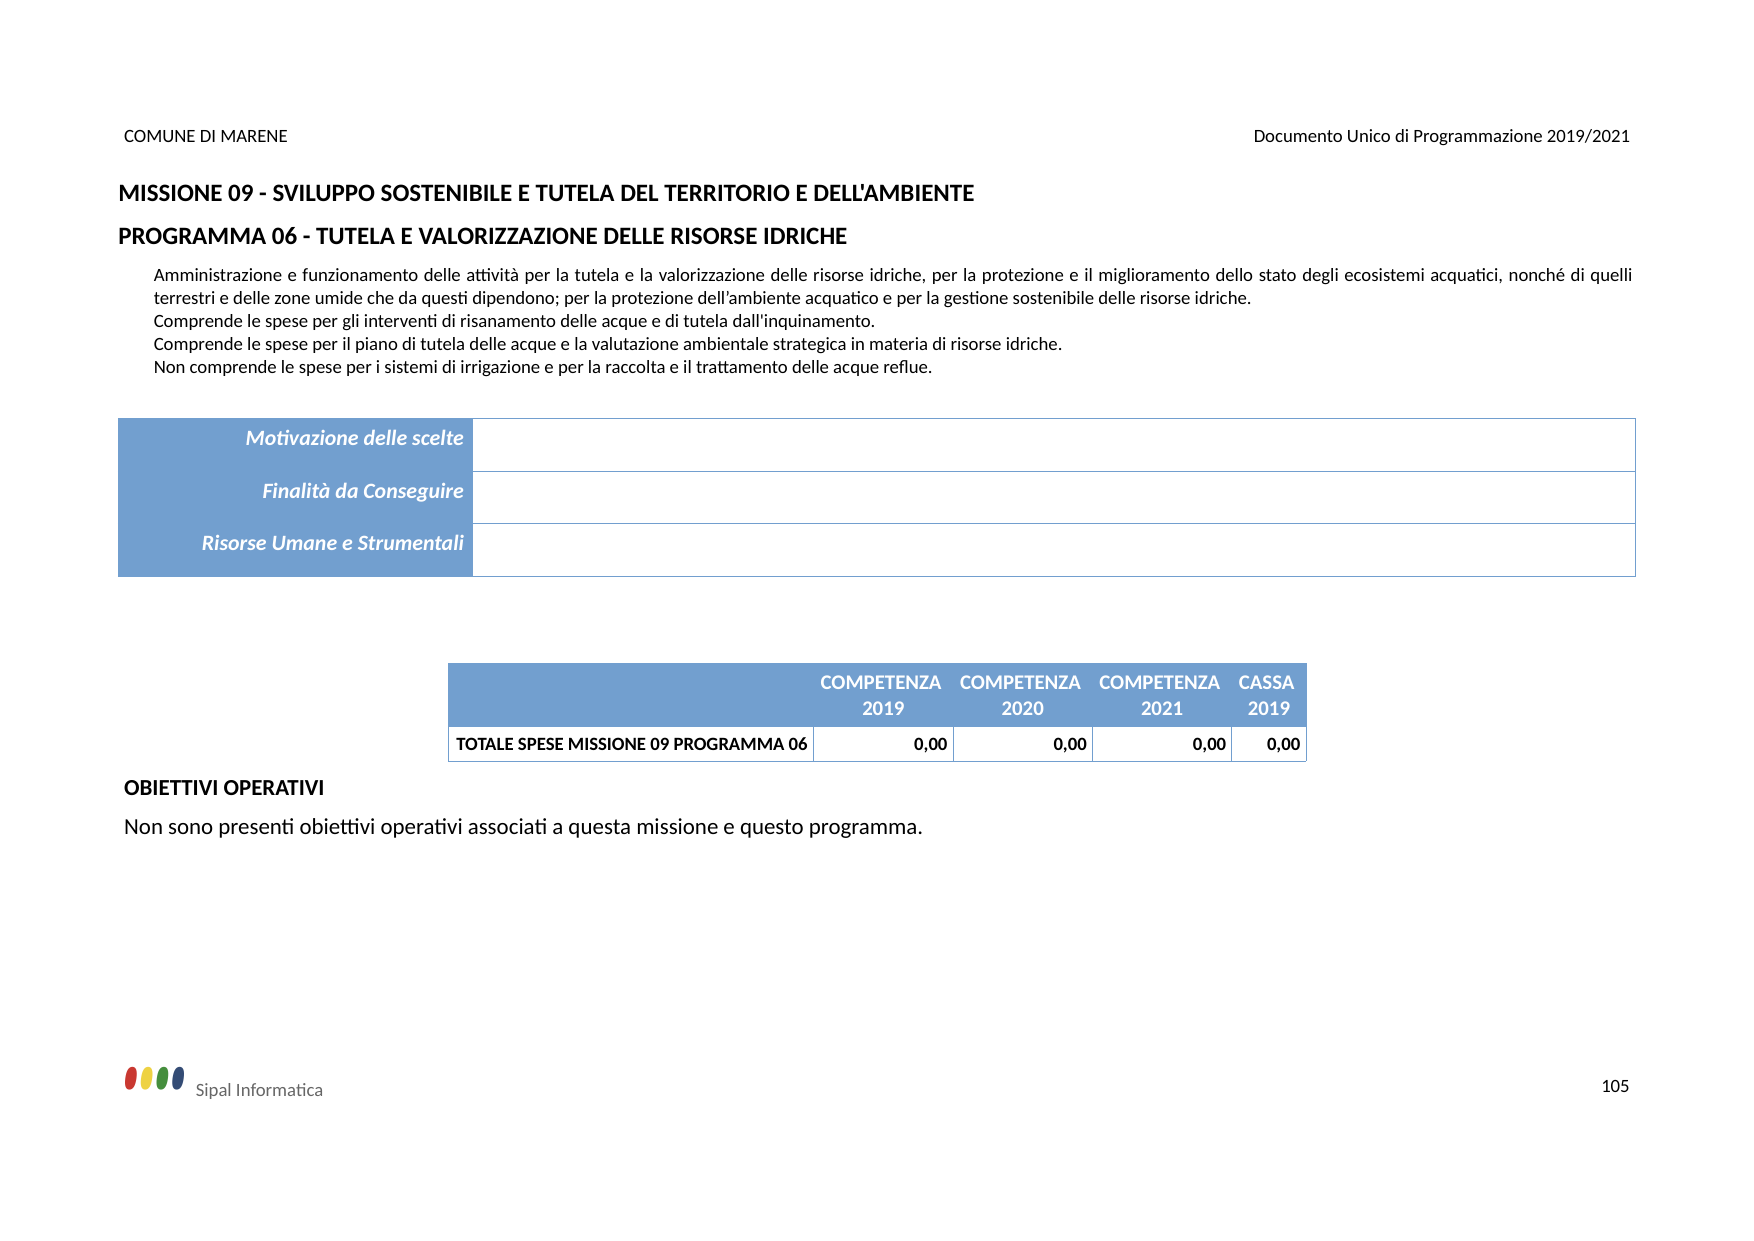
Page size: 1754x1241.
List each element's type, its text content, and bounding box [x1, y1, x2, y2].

table_header COMPETENZA 2019 [814, 664, 953, 726]
table_cell 0,00 [814, 727, 953, 761]
text Programma 06 - Tutela e valorizzazione delle risorse idriche [118, 220, 1612, 251]
table_header [449, 664, 813, 726]
table_cell Non sono presenti obiettivi operativi associati a questa missione e questo programma. [118, 807, 1636, 846]
text Comprende le spese per gli interventi di risanamento delle acque e di tutela dall'inquinamento. [153, 309, 1636, 332]
table_header [473, 419, 1635, 471]
table_cell [473, 472, 1635, 523]
table_header [118, 657, 1636, 767]
text Missione 09 - Sviluppo sostenibile e tutela del territorio e dell'ambiente [118, 177, 1612, 208]
text Non comprende le spese per i sistemi di irrigazione e per la raccolta e il trattamento delle acque reflue. [153, 355, 1636, 378]
table_cell Risorse Umane e Strumentali [119, 524, 472, 576]
table_cell Finalità da Conseguire [119, 472, 472, 523]
table_cell [473, 524, 1635, 576]
text Comprende le spese per il piano di tutela delle acque e la valutazione ambientale strategica in materia di risorse idriche. [153, 332, 1636, 355]
table_cell 0,00 [954, 727, 1092, 761]
table_cell TOTALE SPESE MISSIONE 09 PROGRAMMA 06 [449, 727, 813, 761]
table_header CASSA 2019 [1232, 664, 1306, 726]
table_header COMPETENZA 2020 [954, 664, 1092, 726]
table_cell 0,00 [1093, 727, 1231, 761]
text Amministrazione e funzionamento delle attività per la tutela e la valorizzazione delle risorse idriche, per la protezione e il miglioramento dello stato degli ecosistemi acquatici, nonché di quelli terrestri e delle zone umide che da questi dipendono; per la protezione dell’ambiente acquatico e per la gestione sostenibile delle risorse idriche. [153, 263, 1636, 309]
table_header COMPETENZA 2021 [1093, 664, 1231, 726]
table_header Motivazione delle scelte [119, 419, 472, 471]
table_cell 0,00 [1232, 727, 1306, 761]
table_cell OBIETTIVI OPERATIVI [118, 767, 1636, 807]
